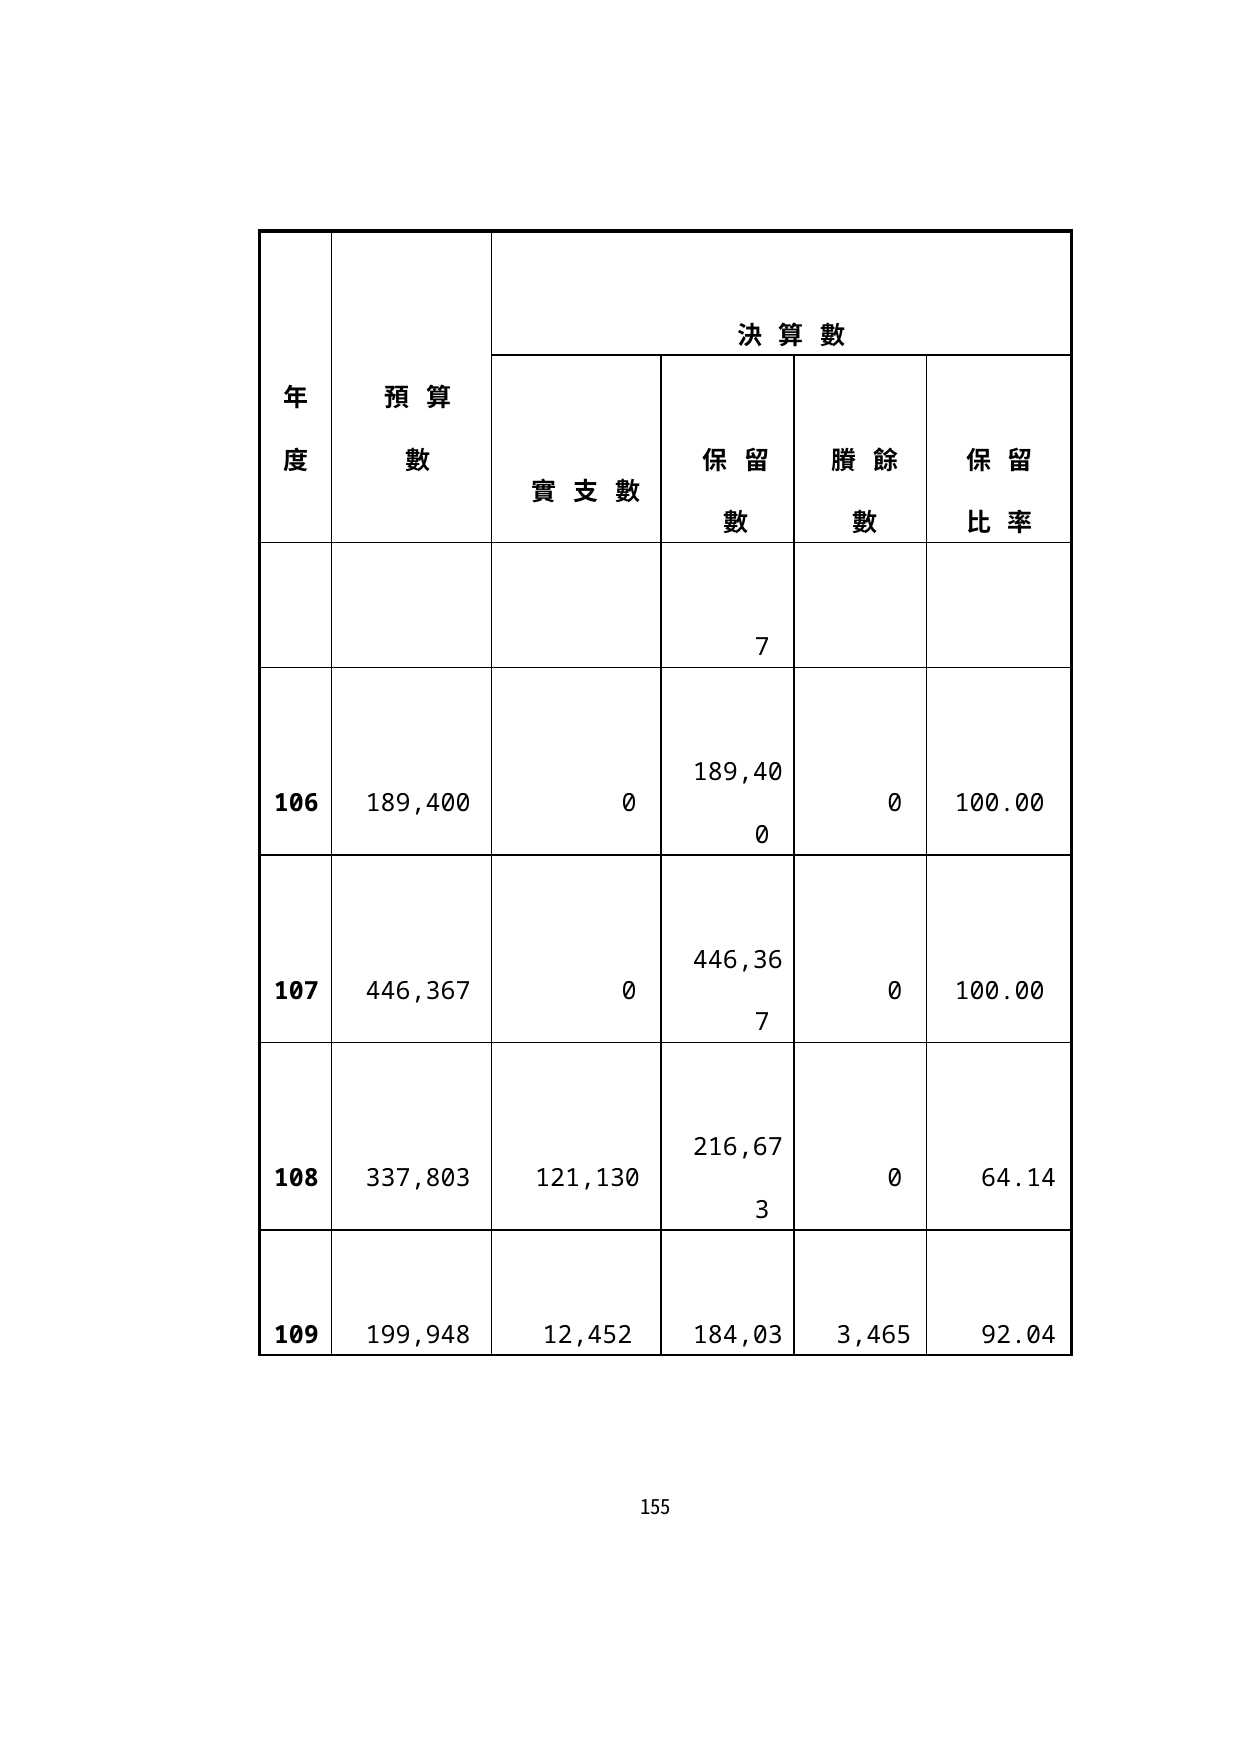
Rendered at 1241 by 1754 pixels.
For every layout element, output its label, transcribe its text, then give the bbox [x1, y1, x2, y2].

table_cell 184,03 [662, 1231, 793, 1354]
table_cell 106 [261, 668, 331, 854]
table_cell 100.00 [927, 856, 1070, 1042]
table_cell 0 [492, 668, 660, 854]
table_header 年度 [261, 233, 331, 542]
table_cell 0 [492, 856, 660, 1042]
table_cell 446,367 [662, 856, 793, 1042]
table_header 決算數 [492, 233, 1070, 354]
table_cell 實支數 [492, 356, 660, 542]
table_cell [261, 543, 331, 667]
table_cell 189,400 [662, 668, 793, 854]
table_cell [927, 543, 1070, 667]
table_cell [492, 543, 660, 667]
table_cell 12,452 [492, 1231, 660, 1354]
table_cell [795, 543, 926, 667]
table_cell 92.04 [927, 1231, 1070, 1354]
table_cell 446,367 [332, 856, 491, 1042]
table_cell 0 [795, 668, 926, 854]
table_cell 保留數 [662, 356, 793, 542]
table_cell 賸餘數 [795, 356, 926, 542]
table_header 預算數 [332, 233, 491, 542]
table_cell 109 [261, 1231, 331, 1354]
table_cell 337,803 [332, 1043, 491, 1229]
table_cell 0 [795, 1043, 926, 1229]
table_cell 107 [261, 856, 331, 1042]
table_cell 199,948 [332, 1231, 491, 1354]
table_cell 64.14 [927, 1043, 1070, 1229]
table_cell [332, 543, 491, 667]
table_cell 216,673 [662, 1043, 793, 1229]
table_cell 189,400 [332, 668, 491, 854]
table_cell 100.00 [927, 668, 1070, 854]
table_cell 121,130 [492, 1043, 660, 1229]
table_cell 3,465 [795, 1231, 926, 1354]
table_cell 7 [662, 543, 793, 667]
table_cell 0 [795, 856, 926, 1042]
table_cell 108 [261, 1043, 331, 1229]
table_cell 保留比率 [927, 356, 1070, 542]
